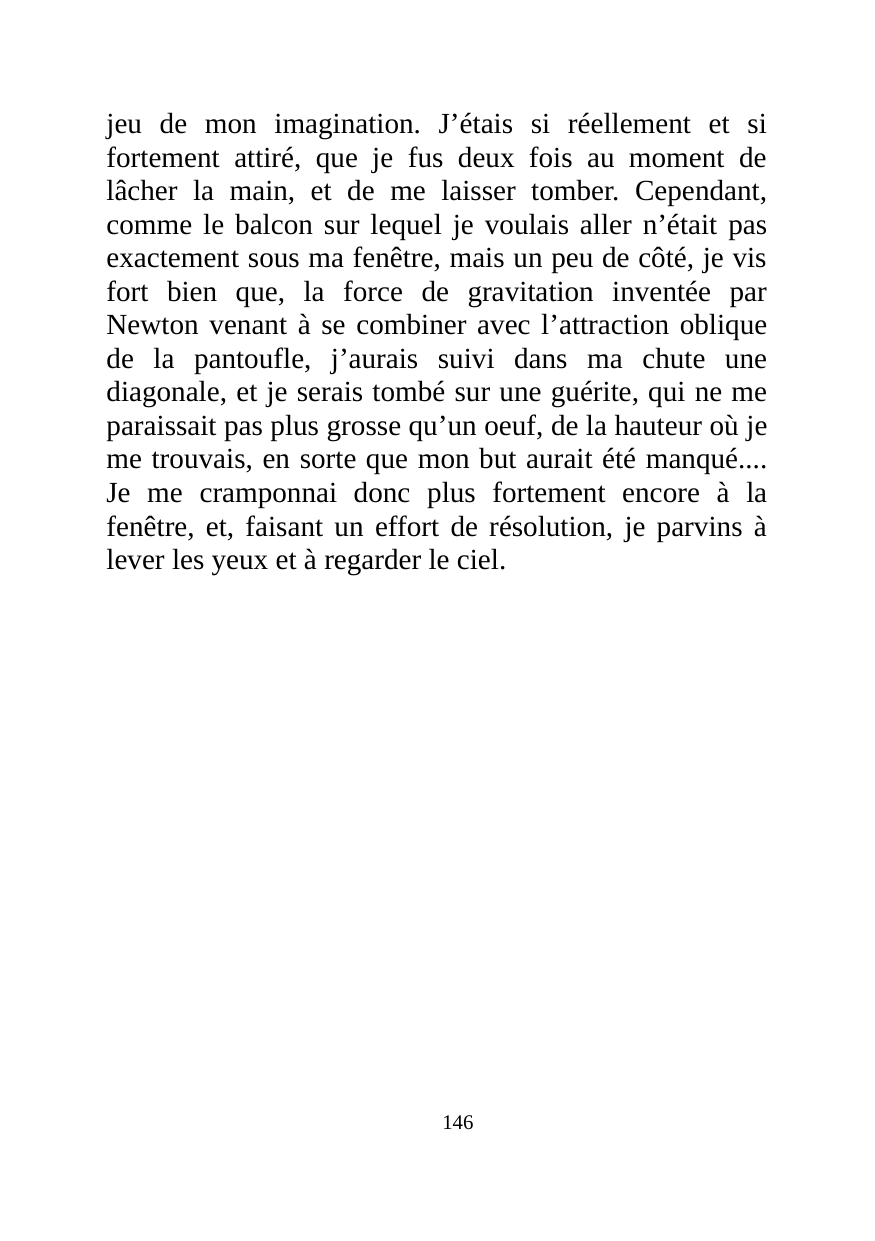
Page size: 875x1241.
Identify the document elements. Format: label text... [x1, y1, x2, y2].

text jeu de mon imagination. J’étais si réellement et si fortement attiré, que je fus deux fois au moment de lâcher la main, et de me laisser tomber. Cependant, comme le balcon sur lequel je voulais aller n’était pas exactement sous ma fenêtre, mais un peu de côté, je vis fort bien que, la force de gravitation inventée par Newton venant à se combiner avec l’attraction oblique de la pantoufle, j’aurais suivi dans ma chute une diagonale, et je serais tombé sur une guérite, qui ne me paraissait pas plus grosse qu’un oeuf, de la hauteur où je me trouvais, en sorte que mon but aurait été manqué.... Je me cramponnai donc plus fortement encore à la fenêtre, et, faisant un effort de résolution, je parvins à lever les yeux et à regarder le ciel. [106, 106, 768, 576]
